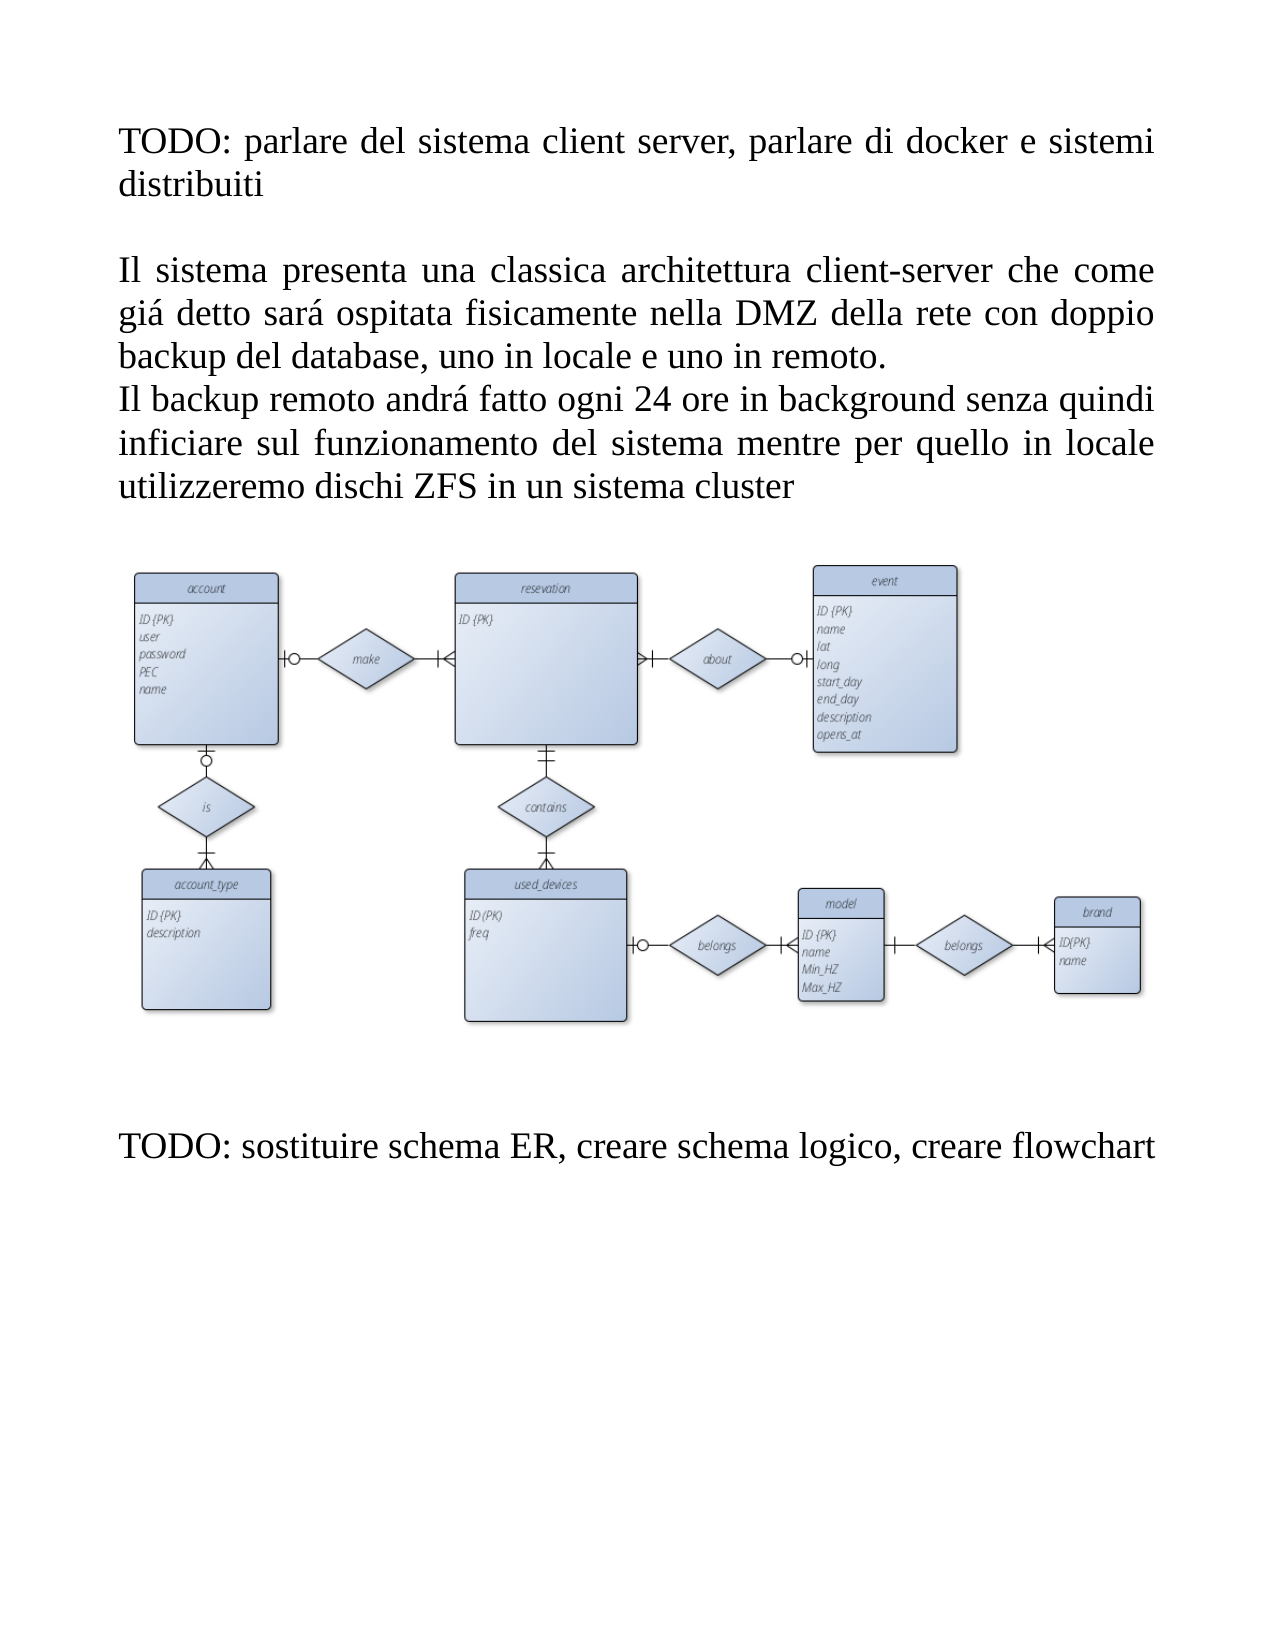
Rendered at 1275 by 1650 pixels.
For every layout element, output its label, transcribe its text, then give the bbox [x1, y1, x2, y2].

text TODO: sostituire schema ER, creare schema logico, creare flowchart [118, 1123, 1157, 1166]
text TODO: parlare del sistema client server, parlare di docker e sistemi distribuiti [118, 118, 1157, 204]
text Il backup remoto andrá fatto ogni 24 ore in background senza quindi inficiare sul funzionamento del sistema mentre per quello in locale utilizzeremo dischi ZFS in un sistema cluster [118, 377, 1157, 506]
text Il sistema presenta una classica architettura client-server che come giá detto sará ospitata fisicamente nella DMZ della rete con doppio backup del database, uno in locale e uno in remoto. [118, 247, 1157, 377]
picture [118, 549, 1157, 1037]
